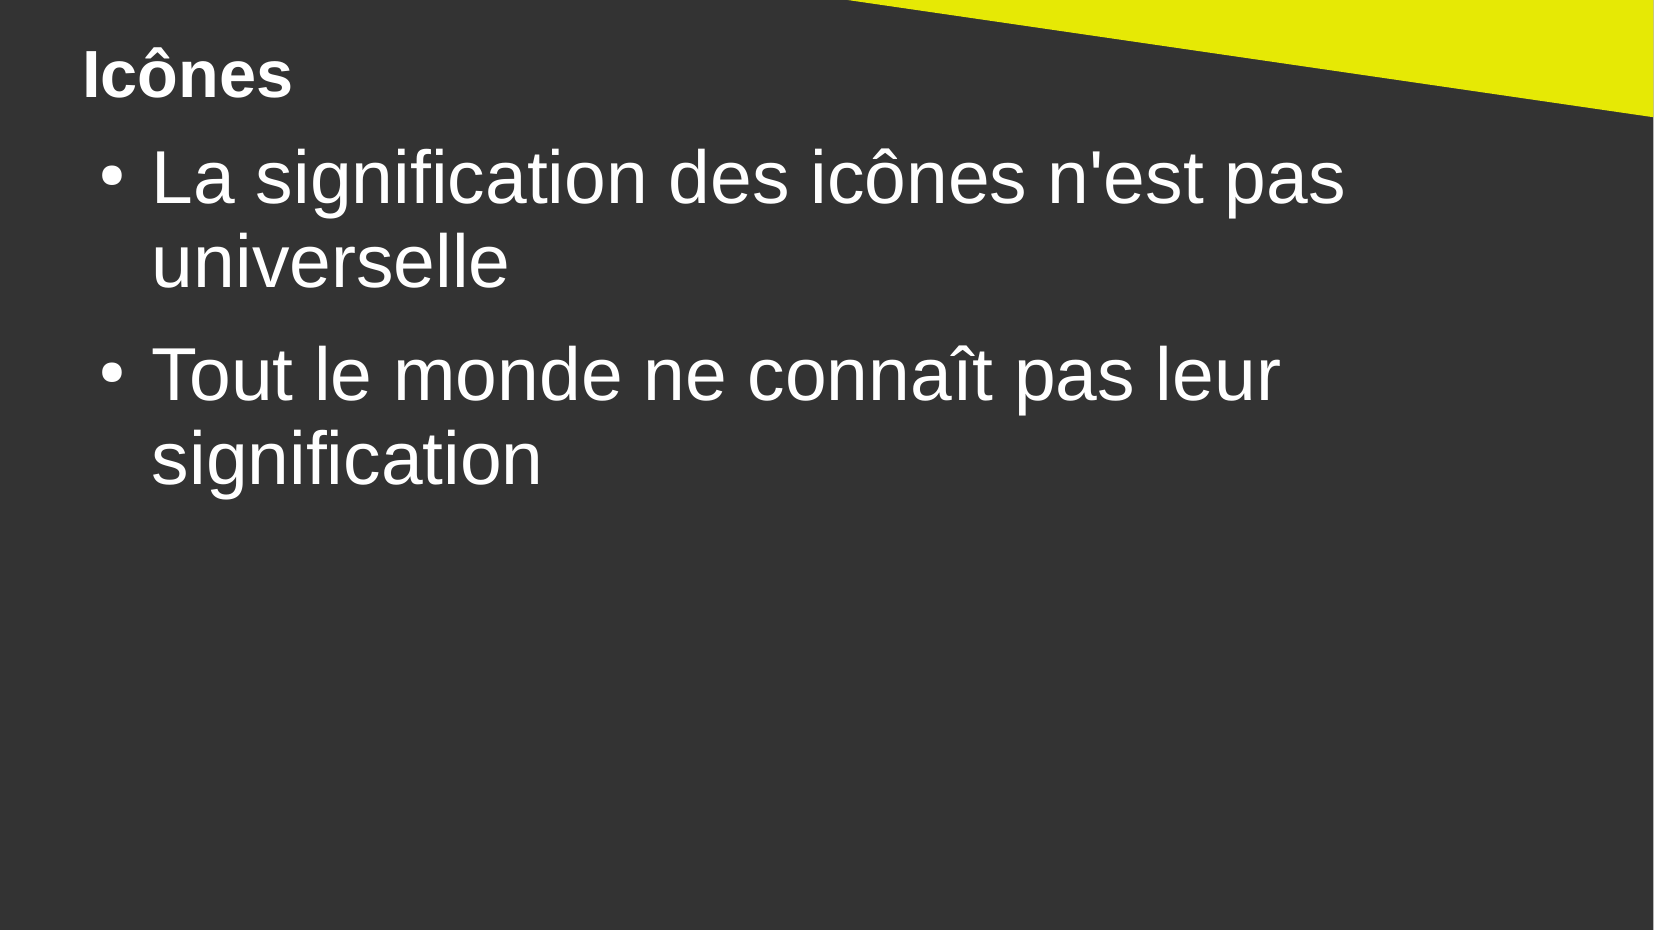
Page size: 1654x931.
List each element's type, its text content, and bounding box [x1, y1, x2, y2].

title Icônes [82, 37, 1571, 114]
list La signification des icônes n'est pas universelle Tout le monde ne connaît pas leur signification [80, 135, 1620, 709]
text_box [847, 0, 1654, 118]
